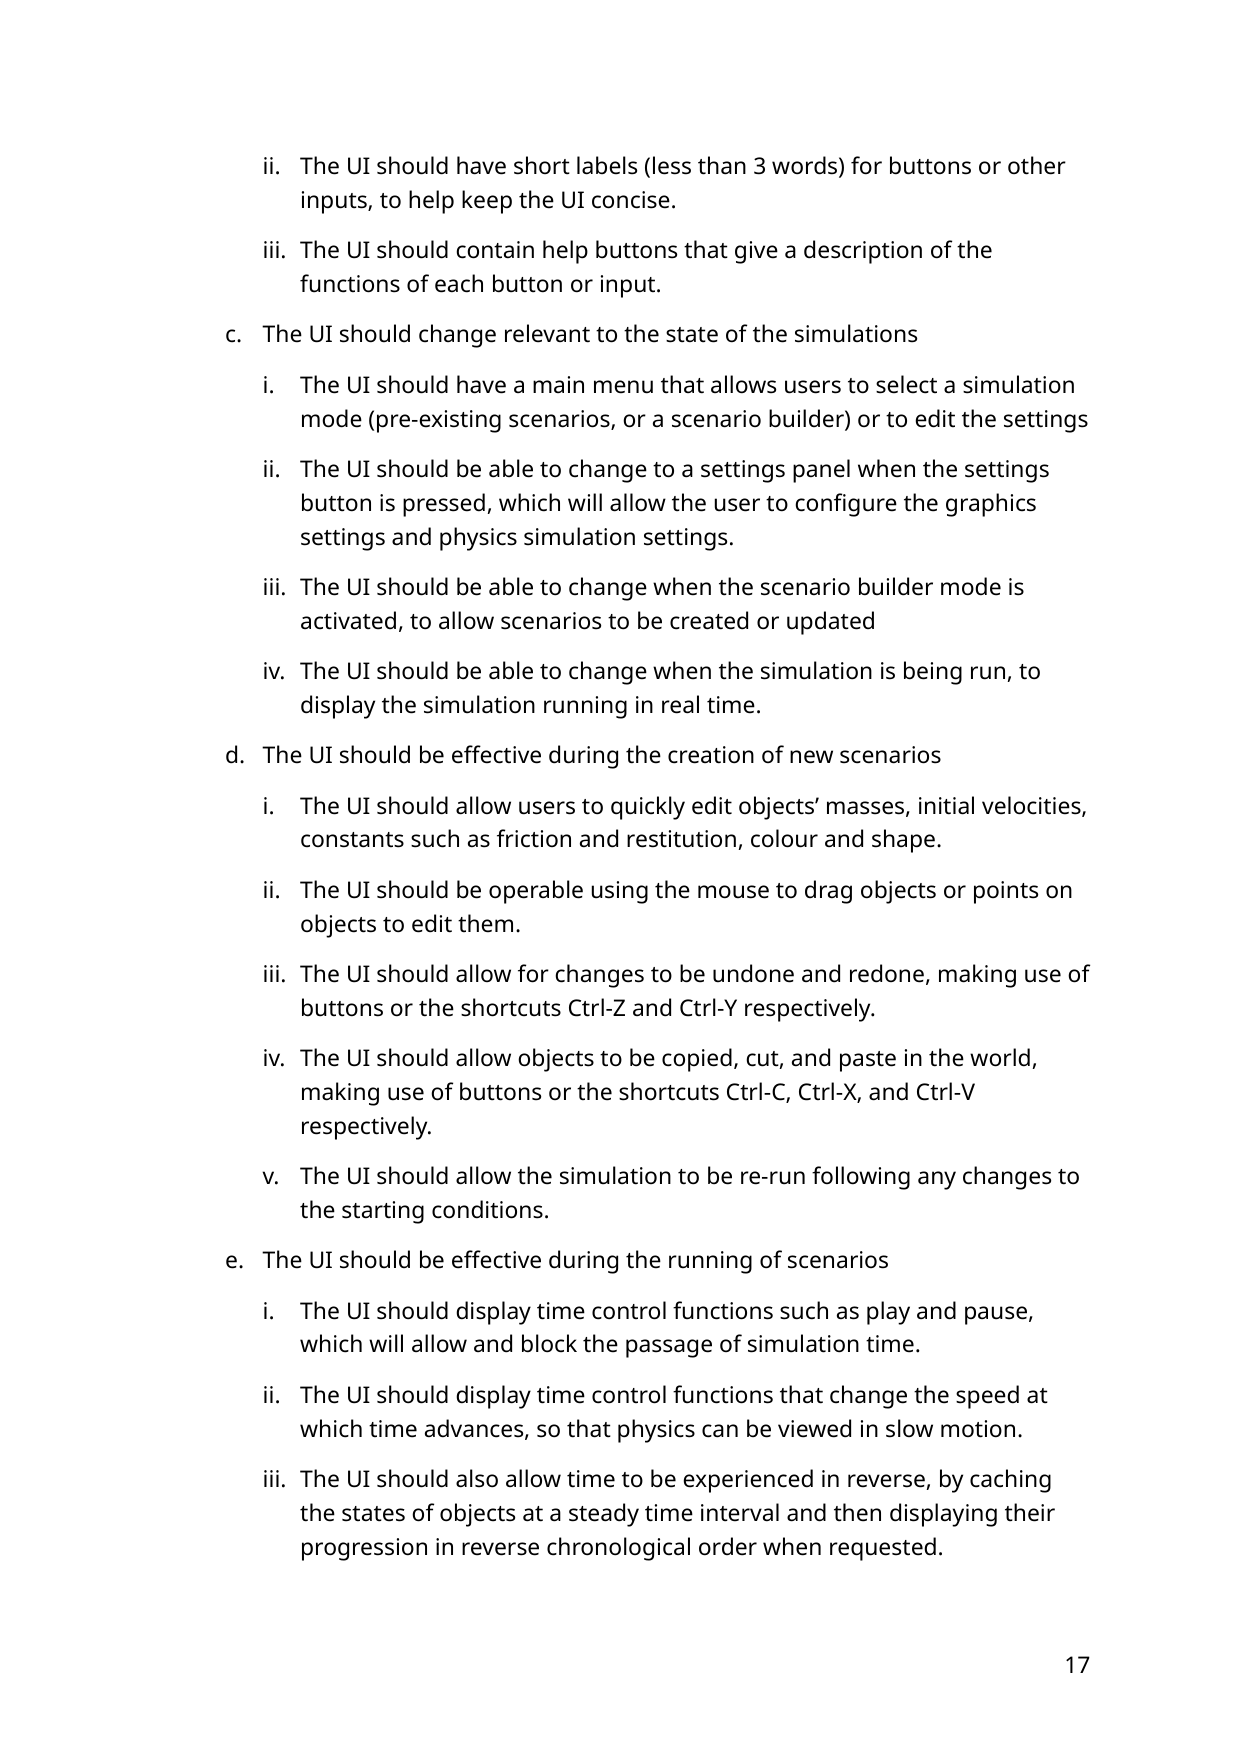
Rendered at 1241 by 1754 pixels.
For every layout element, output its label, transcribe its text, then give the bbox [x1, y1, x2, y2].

list The UI should display time control functions such as play and pause, which will allow and block the passage of simulation time. [262, 1294, 1090, 1359]
list The UI should be able to change when the simulation is being run, to display the simulation running in real time. [262, 655, 1090, 720]
list The UI should be able to change when the scenario builder mode is activated, to allow scenarios to be created or updated [262, 571, 1090, 636]
list The UI should also allow time to be experienced in reverse, by caching the states of objects at a steady time interval and then displaying their progression in reverse chronological order when requested. [262, 1463, 1090, 1562]
list The UI should contain help buttons that give a description of the functions of each button or input. [262, 234, 1090, 299]
list The UI should be able to change to a settings panel when the settings button is pressed, which will allow the user to configure the graphics settings and physics simulation settings. [262, 453, 1090, 552]
list The UI should have short labels (less than 3 words) for buttons or other inputs, to help keep the UI concise. [262, 150, 1090, 215]
list The UI should allow users to quickly edit objects’ masses, initial velocities, constants such as friction and restitution, colour and shape. [262, 789, 1090, 854]
list The UI should be effective during the running of scenarios [225, 1244, 1090, 1275]
list The UI should display time control functions that change the speed at which time advances, so that physics can be viewed in slow motion. [262, 1379, 1090, 1444]
list The UI should allow the simulation to be re-run following any changes to the starting conditions. [262, 1160, 1090, 1225]
list The UI should have a main menu that allows users to select a simulation mode (pre-existing scenarios, or a scenario builder) or to edit the settings [262, 369, 1090, 434]
list The UI should allow for changes to be undone and redone, making use of buttons or the shortcuts Ctrl-Z and Ctrl-Y respectively. [262, 958, 1090, 1023]
list The UI should allow objects to be copied, cut, and paste in the world, making use of buttons or the shortcuts Ctrl-C, Ctrl-X, and Ctrl-V respectively. [262, 1042, 1090, 1141]
list The UI should change relevant to the state of the simulations [225, 318, 1090, 349]
list The UI should be effective during the creation of new scenarios [225, 739, 1090, 770]
list The UI should be operable using the mouse to drag objects or points on objects to edit them. [262, 874, 1090, 939]
